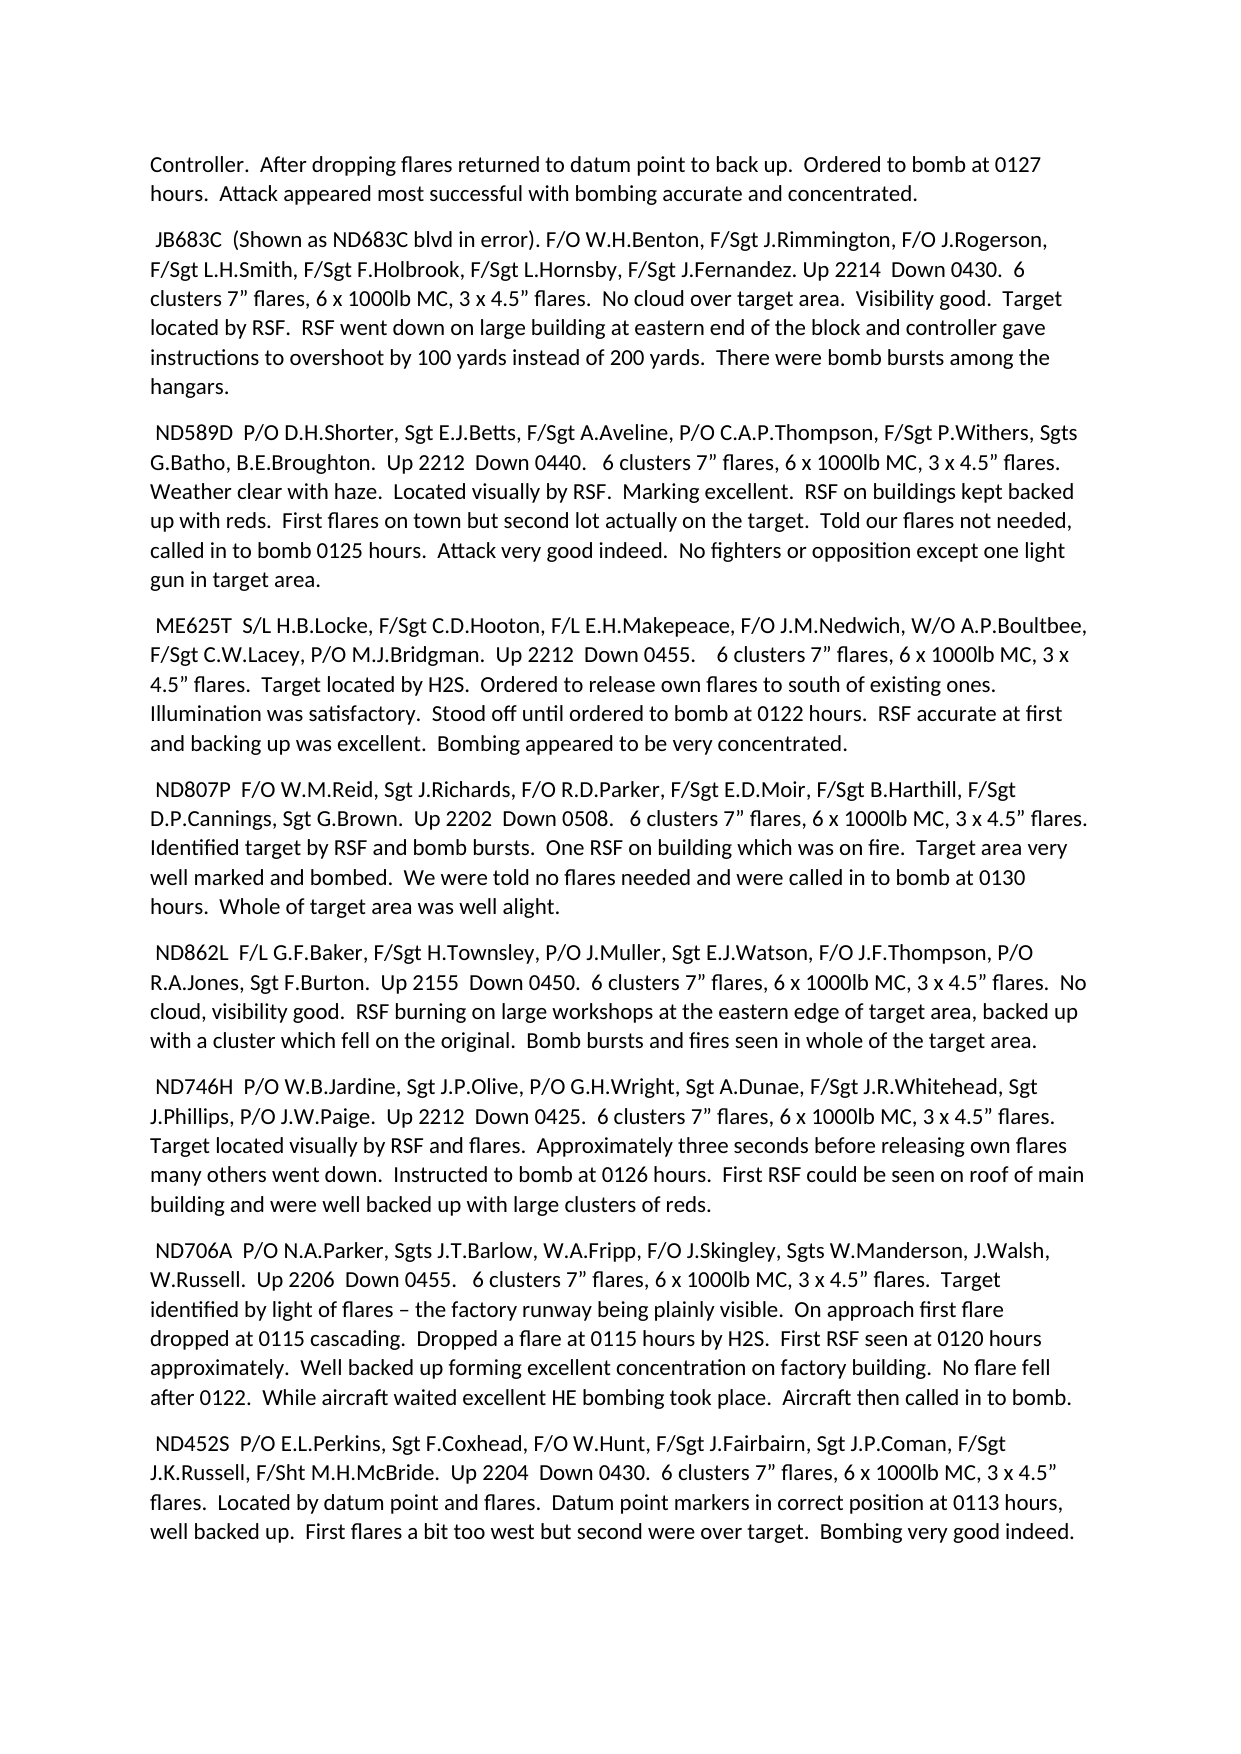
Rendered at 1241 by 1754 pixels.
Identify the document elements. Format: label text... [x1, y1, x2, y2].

text JB683C (Shown as ND683C blvd in error). F/O W.H.Benton, F/Sgt J.Rimmington, F/O J.Rogerson, F/Sgt L.H.Smith, F/Sgt F.Holbrook, F/Sgt L.Hornsby, F/Sgt J.Fernandez. Up 2214 Down 0430. 6 clusters 7” flares, 6 x 1000lb MC, 3 x 4.5” flares. No cloud over target area. Visibility good. Target located by RSF. RSF went down on large building at eastern end of the block and controller gave instructions to overshoot by 100 yards instead of 200 yards. There were bomb bursts among the hangars. [150, 225, 1090, 400]
text ND452S P/O E.L.Perkins, Sgt F.Coxhead, F/O W.Hunt, F/Sgt J.Fairbairn, Sgt J.P.Coman, F/Sgt J.K.Russell, F/Sht M.H.McBride. Up 2204 Down 0430. 6 clusters 7” flares, 6 x 1000lb MC, 3 x 4.5” flares. Located by datum point and flares. Datum point markers in correct position at 0113 hours, well backed up. First flares a bit too west but second were over target. Bombing very good indeed. [150, 1429, 1090, 1545]
text ND862L F/L G.F.Baker, F/Sgt H.Townsley, P/O J.Muller, Sgt E.J.Watson, F/O J.F.Thompson, P/O R.A.Jones, Sgt F.Burton. Up 2155 Down 0450. 6 clusters 7” flares, 6 x 1000lb MC, 3 x 4.5” flares. No cloud, visibility good. RSF burning on large workshops at the eastern edge of target area, backed up with a cluster which fell on the original. Bomb bursts and fires seen in whole of the target area. [150, 938, 1090, 1054]
text ND807P F/O W.M.Reid, Sgt J.Richards, F/O R.D.Parker, F/Sgt E.D.Moir, F/Sgt B.Harthill, F/Sgt D.P.Cannings, Sgt G.Brown. Up 2202 Down 0508. 6 clusters 7” flares, 6 x 1000lb MC, 3 x 4.5” flares. Identified target by RSF and bomb bursts. One RSF on building which was on fire. Target area very well marked and bombed. We were told no flares needed and were called in to bomb at 0130 hours. Whole of target area was well alight. [150, 775, 1090, 920]
text ND746H P/O W.B.Jardine, Sgt J.P.Olive, P/O G.H.Wright, Sgt A.Dunae, F/Sgt J.R.Whitehead, Sgt J.Phillips, P/O J.W.Paige. Up 2212 Down 0425. 6 clusters 7” flares, 6 x 1000lb MC, 3 x 4.5” flares. Target located visually by RSF and flares. Approximately three seconds before releasing own flares many others went down. Instructed to bomb at 0126 hours. First RSF could be seen on roof of main building and were well backed up with large clusters of reds. [150, 1072, 1090, 1218]
text ND589D P/O D.H.Shorter, Sgt E.J.Betts, F/Sgt A.Aveline, P/O C.A.P.Thompson, F/Sgt P.Withers, Sgts G.Batho, B.E.Broughton. Up 2212 Down 0440. 6 clusters 7” flares, 6 x 1000lb MC, 3 x 4.5” flares. Weather clear with haze. Located visually by RSF. Marking excellent. RSF on buildings kept backed up with reds. First flares on town but second lot actually on the target. Told our flares not needed, called in to bomb 0125 hours. Attack very good indeed. No fighters or opposition except one light gun in target area. [150, 418, 1090, 593]
text ND706A P/O N.A.Parker, Sgts J.T.Barlow, W.A.Fripp, F/O J.Skingley, Sgts W.Manderson, J.Walsh, W.Russell. Up 2206 Down 0455. 6 clusters 7” flares, 6 x 1000lb MC, 3 x 4.5” flares. Target identified by light of flares – the factory runway being plainly visible. On approach first flare dropped at 0115 cascading. Dropped a flare at 0115 hours by H2S. First RSF seen at 0120 hours approximately. Well backed up forming excellent concentration on factory building. No flare fell after 0122. While aircraft waited excellent HE bombing took place. Aircraft then called in to bomb. [150, 1236, 1090, 1411]
text ME625T S/L H.B.Locke, F/Sgt C.D.Hooton, F/L E.H.Makepeace, F/O J.M.Nedwich, W/O A.P.Boultbee, F/Sgt C.W.Lacey, P/O M.J.Bridgman. Up 2212 Down 0455. 6 clusters 7” flares, 6 x 1000lb MC, 3 x 4.5” flares. Target located by H2S. Ordered to release own flares to south of existing ones. Illumination was satisfactory. Stood off until ordered to bomb at 0122 hours. RSF accurate at first and backing up was excellent. Bombing appeared to be very concentrated. [150, 611, 1090, 757]
text Controller. After dropping flares returned to datum point to back up. Ordered to bomb at 0127 hours. Attack appeared most successful with bombing accurate and concentrated. [150, 150, 1090, 207]
